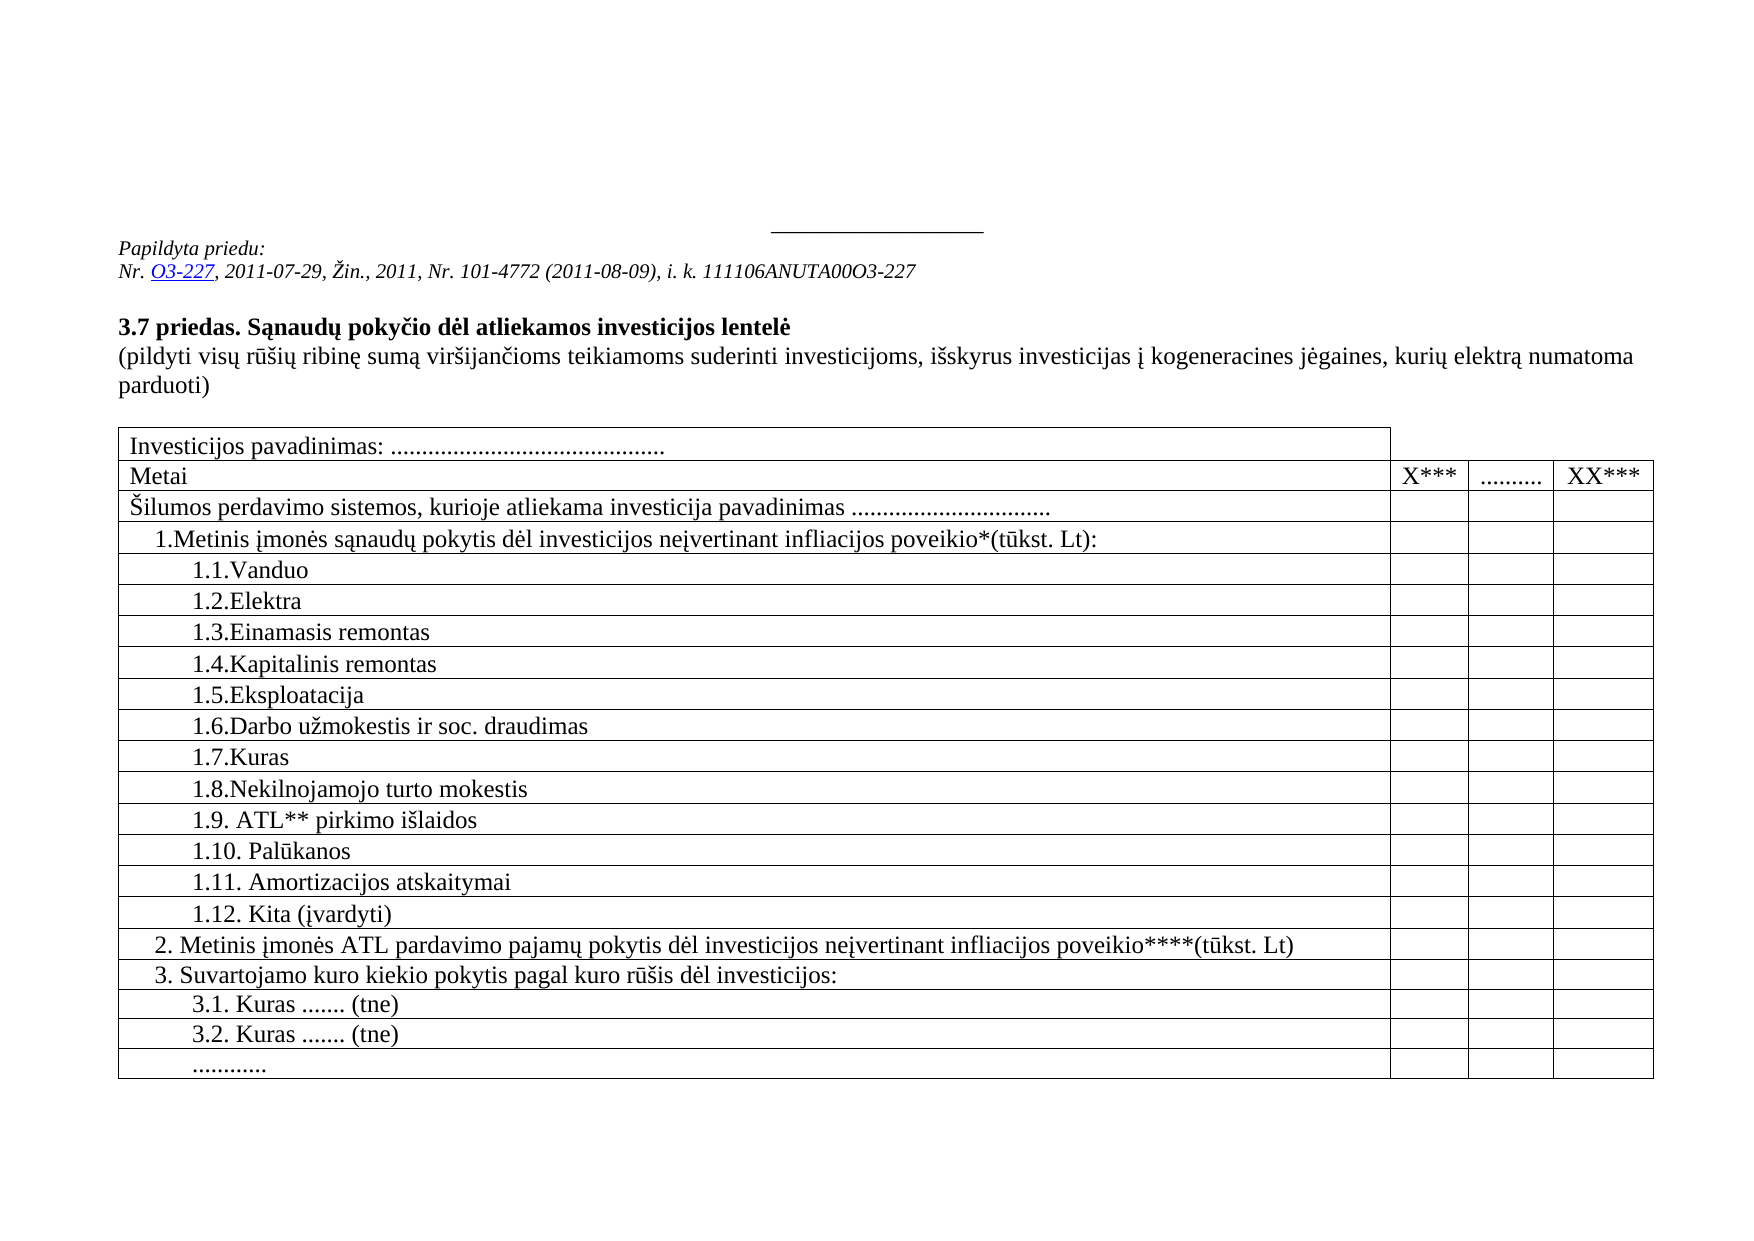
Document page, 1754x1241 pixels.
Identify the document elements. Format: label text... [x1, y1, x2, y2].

table_cell 1.8.Nekilnojamojo turto mokestis [119, 772, 1390, 802]
table_cell [1469, 585, 1553, 615]
table_cell 1.12. Kita (įvardyti) [119, 897, 1390, 927]
table_cell .......... [1469, 461, 1553, 490]
table_cell [1391, 990, 1468, 1018]
table_cell 1.10. Palūkanos [119, 835, 1390, 865]
table_cell [1554, 741, 1653, 771]
table_cell X*** [1391, 461, 1468, 490]
table_cell [1554, 710, 1653, 740]
table_cell [1469, 491, 1553, 521]
table_cell [1554, 990, 1653, 1018]
table_cell 1.1.Vanduo [119, 554, 1390, 584]
text (pildyti visų rūšių ribinę sumą viršijančioms teikiamoms suderinti investicijoms, išskyrus investicijas į kogeneracines jėgaines, kurių elektrą numatoma parduoti) [118, 341, 1636, 398]
table_cell [1469, 897, 1553, 927]
table_cell [1469, 710, 1553, 740]
table_cell 1.Metinis įmonės sąnaudų pokytis dėl investicijos neįvertinant infliacijos poveikio*(tūkst. Lt): [119, 522, 1390, 552]
table_cell [1469, 772, 1553, 802]
table_cell 1.3.Einamasis remontas [119, 616, 1390, 646]
text _________________ [118, 207, 1636, 235]
table_cell [1469, 990, 1553, 1018]
table_cell 1.5.Eksploatacija [119, 679, 1390, 709]
table_cell [1391, 679, 1468, 709]
table_cell [1469, 616, 1553, 646]
table_cell 2. Metinis įmonės ATL pardavimo pajamų pokytis dėl investicijos neįvertinant infliacijos poveikio****(tūkst. Lt) [119, 929, 1390, 959]
table_cell [1469, 960, 1553, 988]
table_header Investicijos pavadinimas: ............................................ [119, 428, 1390, 460]
table_cell Metai [119, 461, 1390, 490]
table_cell [1554, 616, 1653, 646]
table_cell 1.11. Amortizacijos atskaitymai [119, 866, 1390, 896]
table_cell ............ [119, 1049, 1390, 1078]
table_cell [1391, 960, 1468, 988]
table_cell [1391, 804, 1468, 834]
table_cell [1469, 1049, 1553, 1078]
table_cell [1391, 897, 1468, 927]
table_cell [1554, 647, 1653, 677]
table_cell [1469, 835, 1553, 865]
table_cell [1469, 804, 1553, 834]
table_cell [1391, 491, 1468, 521]
table_cell [1554, 554, 1653, 584]
table_cell [1554, 1049, 1653, 1078]
table_cell 3.2. Kuras ....... (tne) [119, 1019, 1390, 1048]
table_cell [1391, 1049, 1468, 1078]
table_cell [1391, 772, 1468, 802]
table_cell [1554, 835, 1653, 865]
table_cell [1469, 929, 1553, 959]
table_cell [1554, 804, 1653, 834]
table_cell 1.4.Kapitalinis remontas [119, 647, 1390, 677]
table_cell [1391, 866, 1468, 896]
table_cell [1469, 1019, 1553, 1048]
table_cell Šilumos perdavimo sistemos, kurioje atliekama investicija pavadinimas ................................ [119, 491, 1390, 521]
table_cell [1554, 866, 1653, 896]
table_cell [1554, 491, 1653, 521]
table_cell [1391, 741, 1468, 771]
table_cell [1391, 585, 1468, 615]
table_cell [1391, 616, 1468, 646]
table_cell [1554, 585, 1653, 615]
text Papildyta priedu: [118, 235, 1636, 259]
table_cell [1554, 929, 1653, 959]
table_cell [1391, 647, 1468, 677]
text 3.7 priedas. Sąnaudų pokyčio dėl atliekamos investicijos lentelė [118, 312, 1636, 341]
table_cell [1469, 679, 1553, 709]
table_cell 3.1. Kuras ....... (tne) [119, 990, 1390, 1018]
table_cell [1469, 522, 1553, 552]
table_cell [1554, 1019, 1653, 1048]
table_cell 1.2.Elektra [119, 585, 1390, 615]
table_cell [1391, 710, 1468, 740]
table_cell [1554, 522, 1653, 552]
table_cell [1391, 554, 1468, 584]
table_cell 3. Suvartojamo kuro kiekio pokytis pagal kuro rūšis dėl investicijos: [119, 960, 1390, 988]
table_cell [1554, 772, 1653, 802]
table_cell 1.6.Darbo užmokestis ir soc. draudimas [119, 710, 1390, 740]
table_cell [1469, 554, 1553, 584]
table_cell 1.9. ATL** pirkimo išlaidos [119, 804, 1390, 834]
table_cell [1554, 960, 1653, 988]
table_cell XX*** [1554, 461, 1653, 490]
table_cell [1469, 647, 1553, 677]
table_cell [1391, 835, 1468, 865]
table_cell [1391, 522, 1468, 552]
table_cell [1469, 741, 1553, 771]
text Nr. O3-227, 2011-07-29, Žin., 2011, Nr. 101-4772 (2011-08-09), i. k. 111106ANUTA00O3-227 [118, 259, 1636, 283]
table_cell [1554, 679, 1653, 709]
table_cell [1469, 866, 1553, 896]
table_cell [1554, 897, 1653, 927]
table_cell [1391, 1019, 1468, 1048]
table_cell [1391, 929, 1468, 959]
table_cell 1.7.Kuras [119, 741, 1390, 771]
table_header [1391, 427, 1653, 460]
